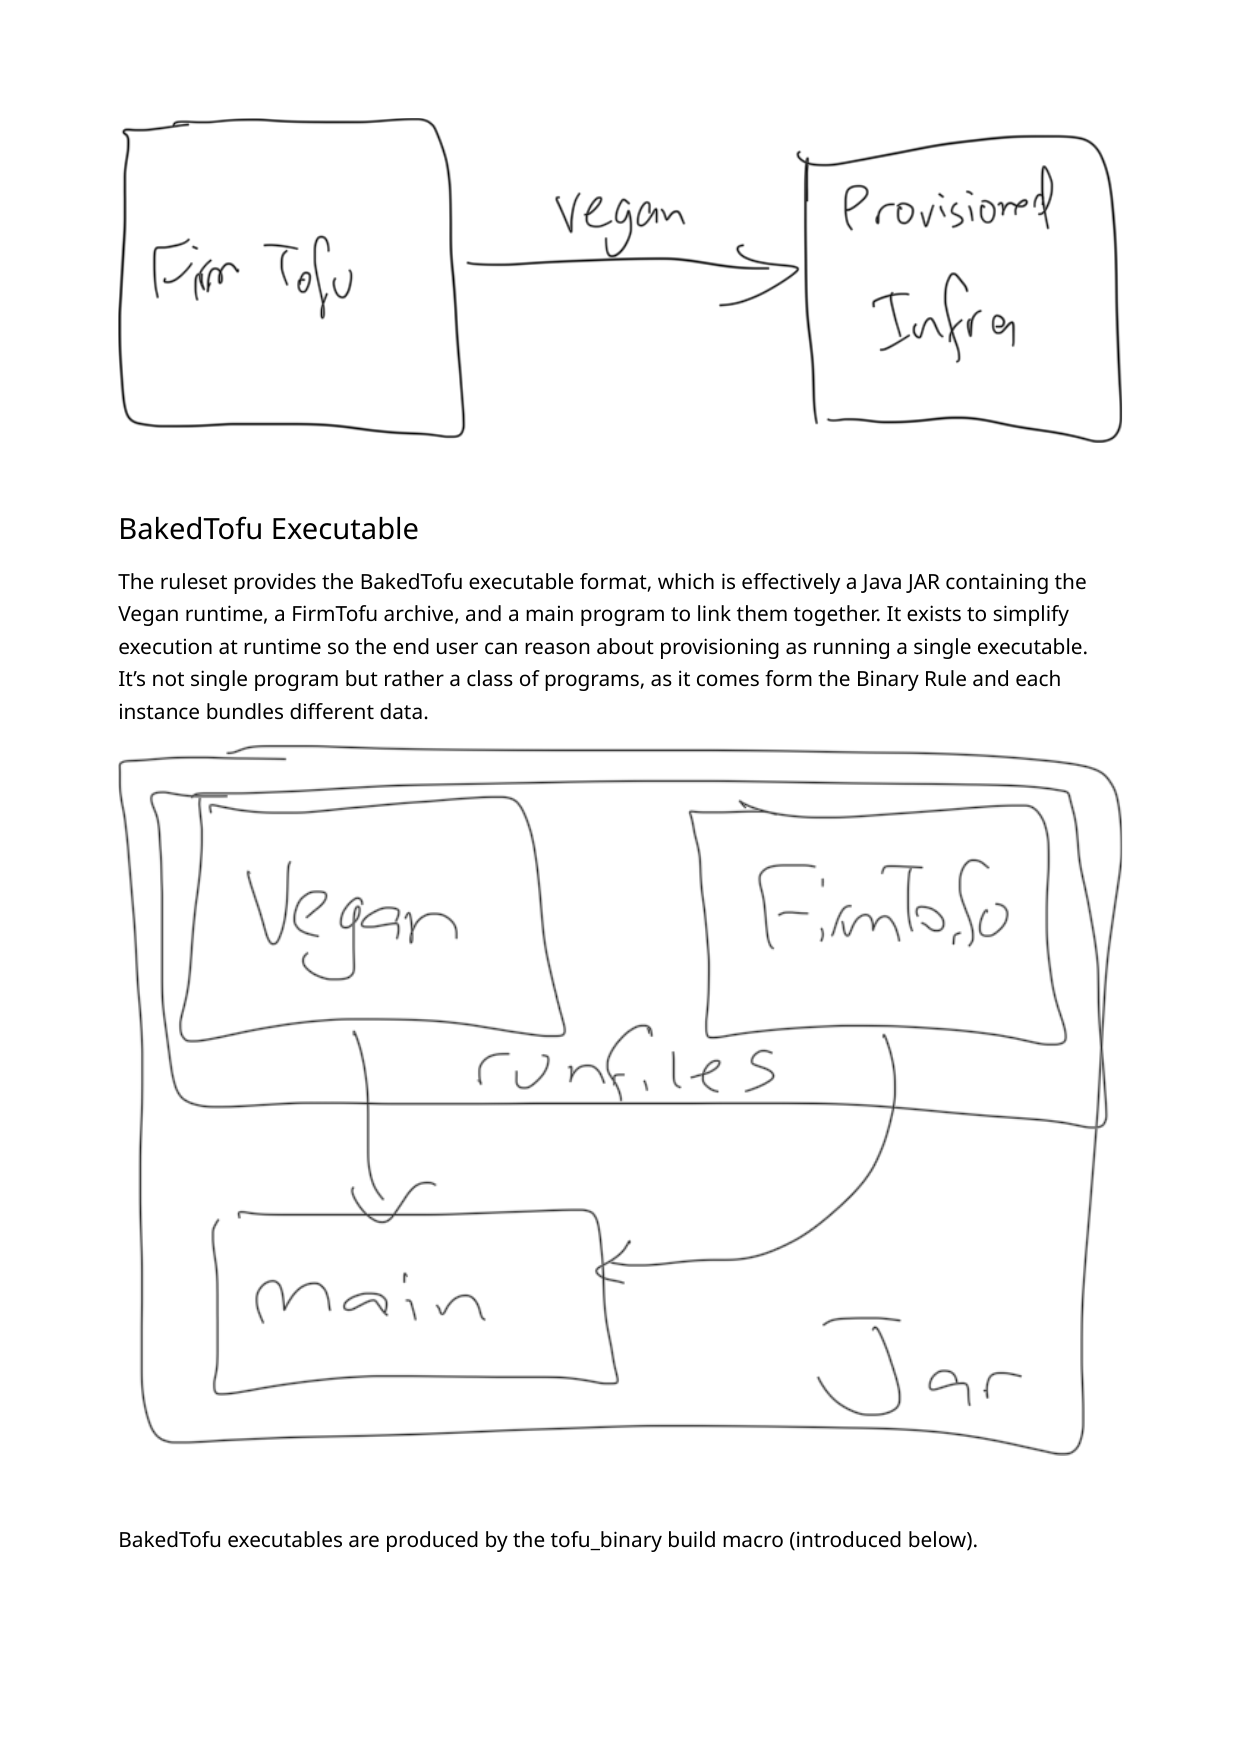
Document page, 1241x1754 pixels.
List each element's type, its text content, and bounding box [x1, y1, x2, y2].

text The ruleset provides the BakedTofu executable format, which is effectively a Java JAR containing the Vegan runtime, a FirmTofu archive, and a main program to link them together. It exists to simplify execution at runtime so the end user can reason about provisioning as running a single executable. It’s not single program but rather a class of programs, as it comes form the Binary Rule and each instance bundles different data. [118, 567, 1122, 726]
picture [118, 744, 1123, 1456]
picture [118, 118, 1123, 443]
text BakedTofu executables are produced by the tofu_binary build macro (introduced below). [118, 1526, 1122, 1554]
subtitle BakedTofu Executable [118, 509, 1122, 548]
